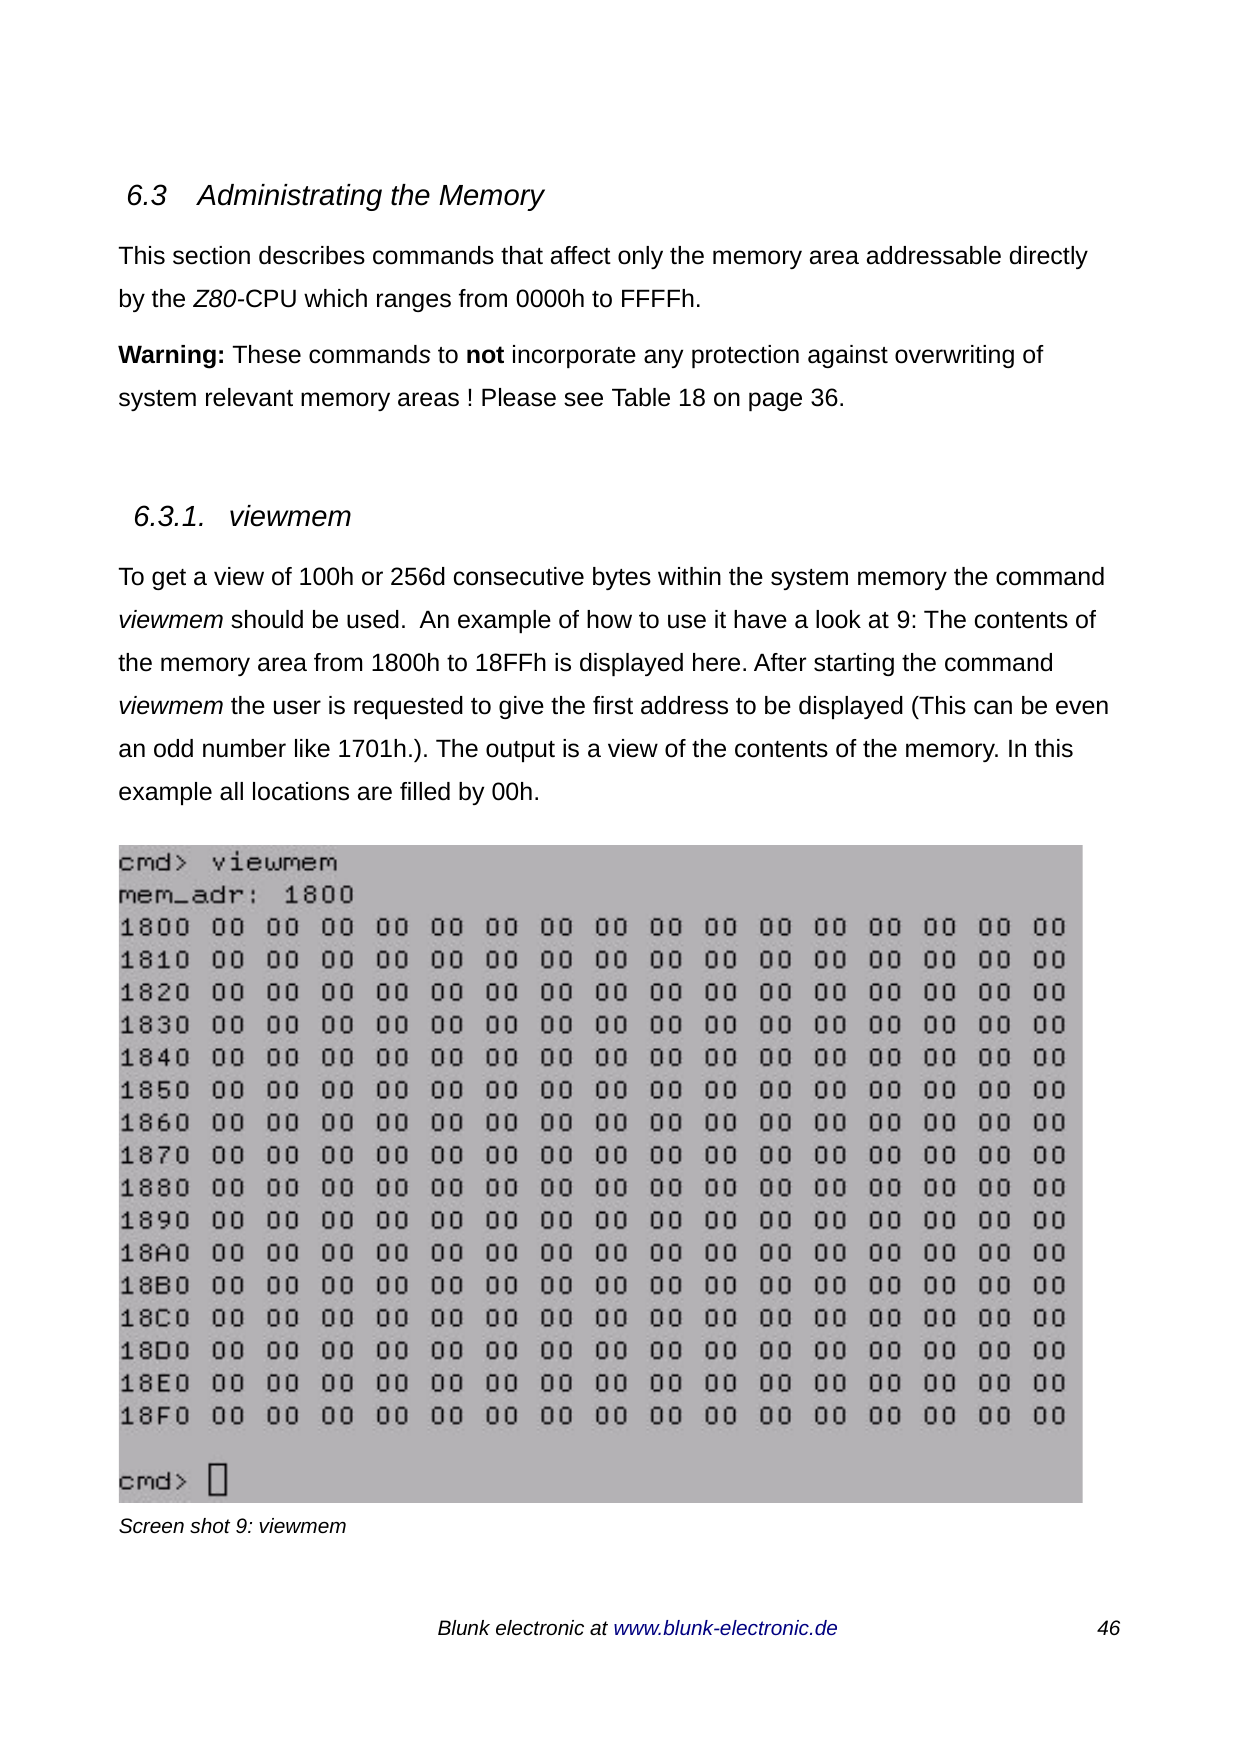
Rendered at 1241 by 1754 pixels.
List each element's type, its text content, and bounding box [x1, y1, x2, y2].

text Screen shot 9: viewmem [118, 1503, 1082, 1538]
text Warning: These commands to not incorporate any protection against overwriting of system relevant memory areas ! Please see Table 18 on page 38. [118, 340, 1122, 412]
text This section describes commands that affect only the memory area addressable directly by the Z80-CPU which ranges from 0000h to FFFFh. [118, 241, 1122, 313]
subtitle viewmem [133, 499, 1122, 532]
text To get a view of 100h or 256d consecutive bytes within the system memory the command viewmem should be used. An example of how to use it have a look at 9: The contents of the memory area from 1800h to 18FFh is displayed here. After starting the command viewmem the user is requested to give the first address to be displayed (This can be even an odd number like 1701h.). The output is a view of the contents of the memory. In this example all locations are filled by 00h. [118, 561, 1122, 806]
picture [118, 845, 1083, 1503]
subtitle Administrating the Memory [118, 178, 1122, 212]
